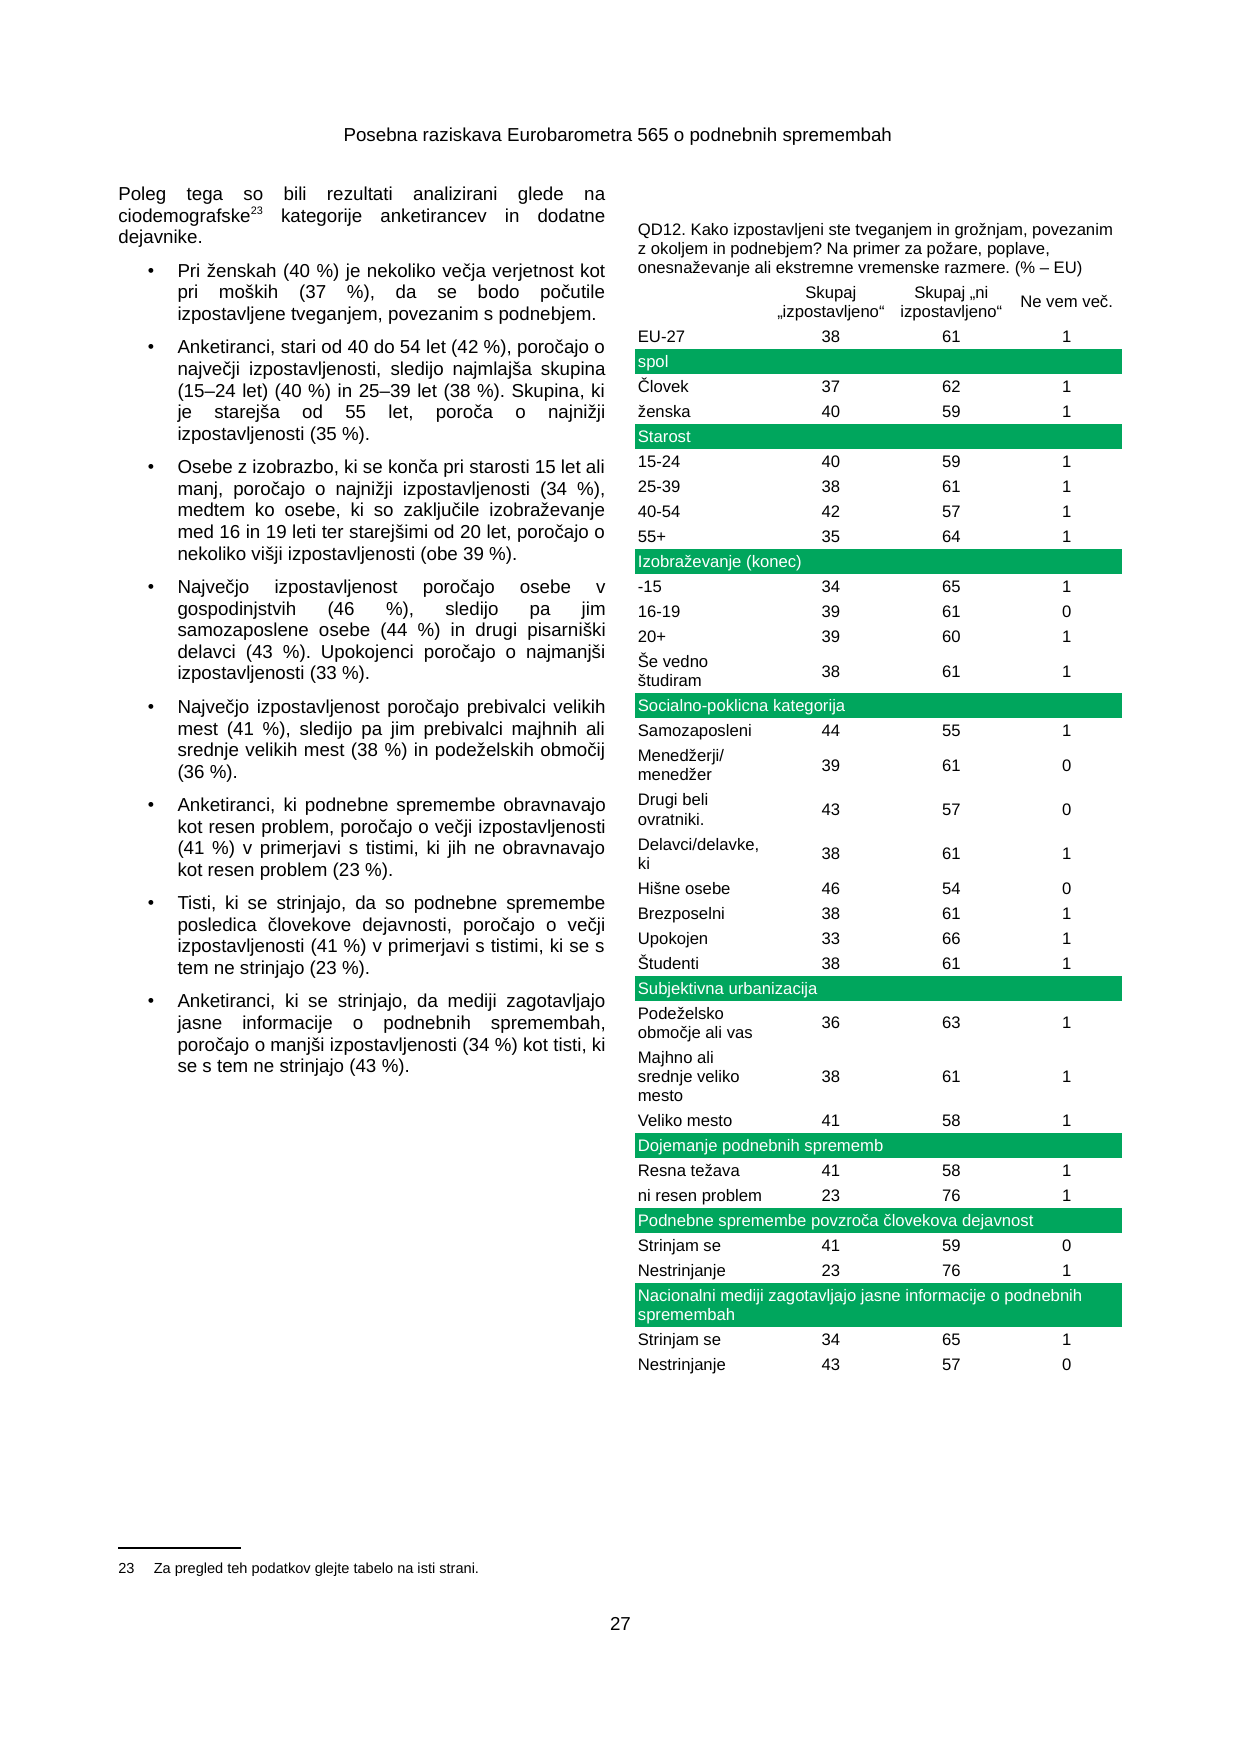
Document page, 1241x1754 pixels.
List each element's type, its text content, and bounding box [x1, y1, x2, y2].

table_cell 61 [891, 951, 1011, 976]
table_cell Ne vem več. [1011, 280, 1122, 324]
table_cell Menedžerji/menedžer [635, 743, 770, 787]
table_cell 1 [1011, 449, 1122, 474]
table_cell 40 [770, 399, 891, 424]
table_cell 33 [770, 926, 891, 951]
table_cell 25-39 [635, 474, 770, 499]
table_cell 61 [891, 324, 1011, 349]
table_cell 0 [1011, 876, 1122, 901]
table_cell 1 [1011, 474, 1122, 499]
table_cell Delavci/delavke, ki [635, 831, 770, 876]
table_cell 1 [1011, 374, 1122, 399]
table_cell 1 [1011, 399, 1122, 424]
table_cell 38 [770, 324, 891, 349]
table_cell 61 [891, 649, 1011, 693]
table_cell 57 [891, 499, 1011, 524]
table_cell Drugi beli ovratniki. [635, 787, 770, 831]
table_cell 1 [1011, 951, 1122, 976]
table_cell [635, 280, 770, 324]
table_cell 44 [770, 718, 891, 743]
table_cell 1 [1011, 901, 1122, 926]
table_cell 1 [1011, 524, 1122, 549]
table_cell Študenti [635, 951, 770, 976]
table_cell Nacionalni mediji zagotavljajo jasne informacije o podnebnih spremembah [635, 1283, 1122, 1327]
table_cell 61 [891, 1045, 1011, 1108]
table_cell -15 [635, 574, 770, 599]
table_cell 38 [770, 474, 891, 499]
table_cell 46 [770, 876, 891, 901]
table_cell 43 [770, 787, 891, 831]
table_cell 55 [891, 718, 1011, 743]
table_cell ni resen problem [635, 1183, 770, 1208]
table_cell Nestrinjanje [635, 1258, 770, 1283]
table_cell Subjektivna urbanizacija [635, 976, 1122, 1001]
table_cell spol [635, 349, 1122, 374]
table_cell Skupaj „ni izpostavljeno“ [891, 280, 1011, 324]
table_cell 43 [770, 1352, 891, 1377]
table_cell 59 [891, 399, 1011, 424]
table_cell Socialno-poklicna kategorija [635, 693, 1122, 718]
list Anketiranci, ki se strinjajo, da mediji zagotavljajo jasne informacije o podnebnih spremembah, poročajo o manjši izpostavljenosti (34 %) kot tisti, ki se s tem ne strinjajo (43 %). [148, 990, 605, 1077]
table_cell 61 [891, 831, 1011, 876]
table_cell 1 [1011, 1158, 1122, 1183]
text Poleg tega so bili rezultati analizirani glede na ciodemografske kategorije anketirancev in dodatne dejavnike. [118, 183, 605, 248]
table_cell 61 [891, 901, 1011, 926]
table_cell 1 [1011, 574, 1122, 599]
table_cell 39 [770, 743, 891, 787]
table_cell 61 [891, 474, 1011, 499]
table_cell 0 [1011, 787, 1122, 831]
table_cell 1 [1011, 926, 1122, 951]
table_cell Izobraževanje (konec) [635, 549, 1122, 574]
table_cell 59 [891, 1233, 1011, 1258]
table_cell 58 [891, 1108, 1011, 1133]
table_cell 58 [891, 1158, 1011, 1183]
table_cell 34 [770, 1327, 891, 1352]
table_cell 37 [770, 374, 891, 399]
table_cell 41 [770, 1233, 891, 1258]
table_cell 76 [891, 1258, 1011, 1283]
table_cell 36 [770, 1001, 891, 1045]
table_cell Dojemanje podnebnih sprememb [635, 1133, 1122, 1158]
table_cell 59 [891, 449, 1011, 474]
table_cell 39 [770, 599, 891, 624]
table_cell 62 [891, 374, 1011, 399]
table_cell 1 [1011, 1183, 1122, 1208]
table_cell 38 [770, 951, 891, 976]
table_cell 55+ [635, 524, 770, 549]
table_cell 1 [1011, 499, 1122, 524]
table_cell Majhno ali srednje veliko mesto [635, 1045, 770, 1108]
table_cell Upokojen [635, 926, 770, 951]
list Osebe z izobrazbo, ki se konča pri starosti 15 let ali manj, poročajo o najnižji izpostavljenosti (34 %), medtem ko osebe, ki so zaključile izobraževanje med 16 in 19 leti ter starejšimi od 20 let, poročajo o nekoliko višji izpostavljenosti (obe 39 %). [148, 456, 605, 564]
table_cell 23 [770, 1183, 891, 1208]
table_cell Strinjam se [635, 1233, 770, 1258]
list Največjo izpostavljenost poročajo osebe v gospodinjstvih (46 %), sledijo pa jim samozaposlene osebe (44 %) in drugi pisarniški delavci (43 %). Upokojenci poročajo o najmanjši izpostavljenosti (33 %). [148, 576, 605, 684]
table_cell 34 [770, 574, 891, 599]
table_cell 1 [1011, 718, 1122, 743]
table_cell 1 [1011, 624, 1122, 649]
text Za pregled teh podatkov glejte tabelo na isti strani. [118, 1560, 605, 1577]
table_cell 15-24 [635, 449, 770, 474]
table_cell 61 [891, 599, 1011, 624]
table_cell 65 [891, 574, 1011, 599]
table_cell 38 [770, 901, 891, 926]
table_cell 1 [1011, 1258, 1122, 1283]
table_cell Skupaj „izpostavljeno“ [770, 280, 891, 324]
table_cell 1 [1011, 649, 1122, 693]
table_cell Podeželsko območje ali vas [635, 1001, 770, 1045]
table_cell 16-19 [635, 599, 770, 624]
table_cell 20+ [635, 624, 770, 649]
table_cell Starost [635, 424, 1122, 449]
table_cell 0 [1011, 1233, 1122, 1258]
table_cell 35 [770, 524, 891, 549]
table_cell 66 [891, 926, 1011, 951]
table_cell 38 [770, 649, 891, 693]
table_cell 1 [1011, 1327, 1122, 1352]
table_cell 64 [891, 524, 1011, 549]
table_cell 0 [1011, 1352, 1122, 1377]
table_cell Hišne osebe [635, 876, 770, 901]
table_cell 42 [770, 499, 891, 524]
table_cell Resna težava [635, 1158, 770, 1183]
table_cell 1 [1011, 1001, 1122, 1045]
table_cell 54 [891, 876, 1011, 901]
table_cell 39 [770, 624, 891, 649]
table_cell 65 [891, 1327, 1011, 1352]
table_cell 57 [891, 787, 1011, 831]
table_cell 0 [1011, 599, 1122, 624]
table_cell 40-54 [635, 499, 770, 524]
table_cell ženska [635, 399, 770, 424]
table_cell Nestrinjanje [635, 1352, 770, 1377]
table_cell 1 [1011, 1045, 1122, 1108]
table_cell 57 [891, 1352, 1011, 1377]
list Pri ženskah (40 %) je nekoliko večja verjetnost kot pri moških (37 %), da se bodo počutile izpostavljene tveganjem, povezanim s podnebjem. [148, 259, 605, 324]
table_cell 1 [1011, 1108, 1122, 1133]
table_cell 0 [1011, 743, 1122, 787]
table_cell 61 [891, 743, 1011, 787]
table_cell 40 [770, 449, 891, 474]
table_cell 1 [1011, 831, 1122, 876]
table_cell Strinjam se [635, 1327, 770, 1352]
table_cell Še vedno študiram [635, 649, 770, 693]
table_cell Samozaposleni [635, 718, 770, 743]
table_cell 38 [770, 1045, 891, 1108]
table_cell 38 [770, 831, 891, 876]
table_cell Veliko mesto [635, 1108, 770, 1133]
list Tisti, ki se strinjajo, da so podnebne spremembe posledica človekove dejavnosti, poročajo o večji izpostavljenosti (41 %) v primerjavi s tistimi, ki se s tem ne strinjajo (23 %). [148, 892, 605, 978]
table_cell 41 [770, 1108, 891, 1133]
table_cell 60 [891, 624, 1011, 649]
table_cell 76 [891, 1183, 1011, 1208]
list Največjo izpostavljenost poročajo prebivalci velikih mest (41 %), sledijo pa jim prebivalci majhnih ali srednje velikih mest (38 %) in podeželskih območij (36 %). [148, 696, 605, 782]
table_cell Podnebne spremembe povzroča človekova dejavnost [635, 1208, 1122, 1233]
table_cell 63 [891, 1001, 1011, 1045]
table_header QD12. Kako izpostavljeni ste tveganjem in grožnjam, povezanim z okoljem in podnebjem? Na primer za požare, poplave, onesnaževanje ali ekstremne vremenske razmere. (% – EU) [635, 216, 1122, 280]
table_cell 41 [770, 1158, 891, 1183]
table_cell 1 [1011, 324, 1122, 349]
table_cell Brezposelni [635, 901, 770, 926]
list Anketiranci, stari od 40 do 54 let (42 %), poročajo o največji izpostavljenosti, sledijo najmlajša skupina (15–24 let) (40 %) in 25–39 let (38 %). Skupina, ki je starejša od 55 let, poroča o najnižji izpostavljenosti (35 %). [148, 336, 605, 444]
table_cell 23 [770, 1258, 891, 1283]
table_cell Človek [635, 374, 770, 399]
list Anketiranci, ki podnebne spremembe obravnavajo kot resen problem, poročajo o večji izpostavljenosti (41 %) v primerjavi s tistimi, ki jih ne obravnavajo kot resen problem (23 %). [148, 794, 605, 880]
table_cell EU-27 [635, 324, 770, 349]
